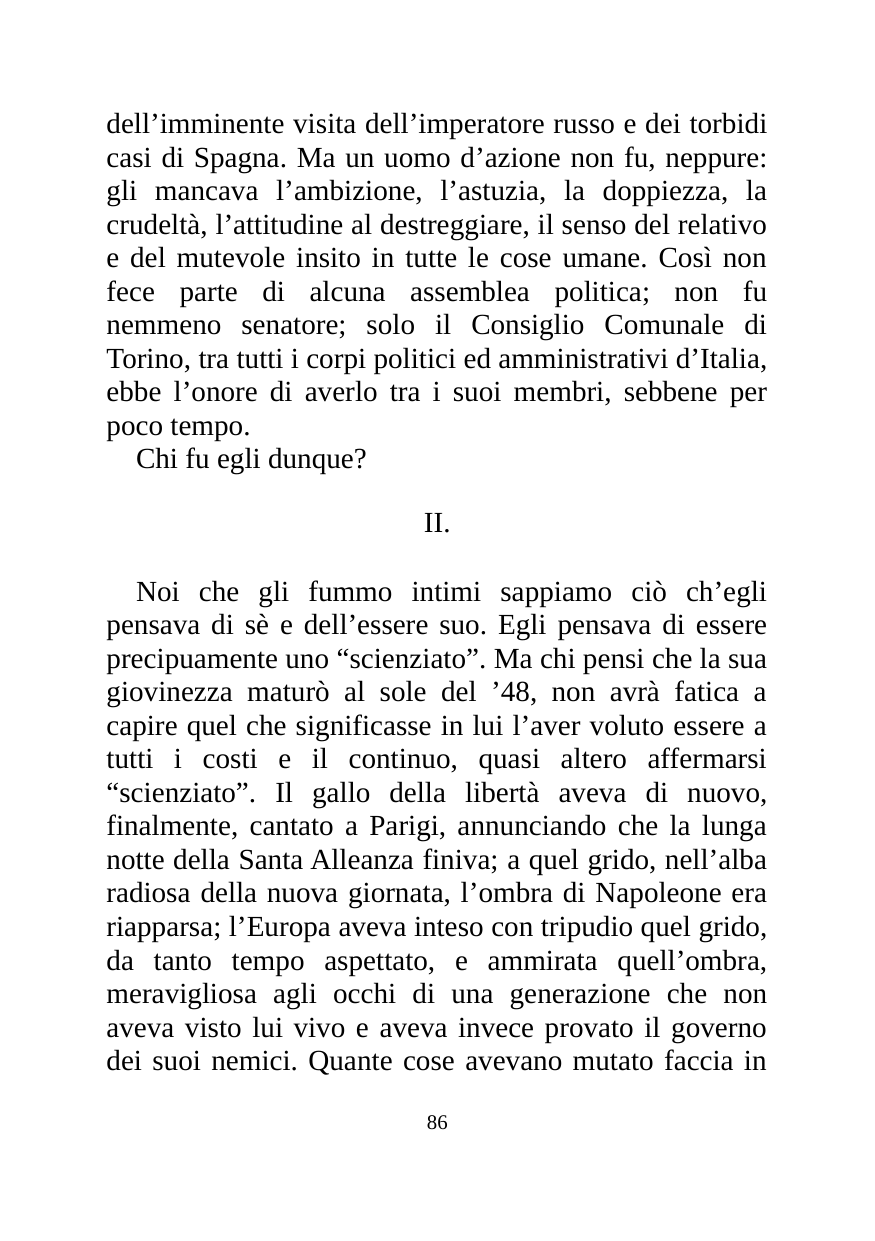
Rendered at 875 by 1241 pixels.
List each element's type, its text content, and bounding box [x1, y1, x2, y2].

subtitle II. [106, 505, 768, 538]
text dell’imminente visita dell’imperatore russo e dei torbidi casi di Spagna. Ma un uomo d’azione non fu, neppure: gli mancava l’ambizione, l’astuzia, la doppiezza, la crudeltà, l’attitudine al destreggiare, il senso del relativo e del mutevole insito in tutte le cose umane. Così non fece parte di alcuna assemblea politica; non fu nemmeno senatore; solo il Consiglio Comunale di Torino, tra tutti i corpi politici ed amministrativi d’Italia, ebbe l’onore di averlo tra i suoi membri, sebbene per poco tempo. [106, 106, 768, 442]
text Noi che gli fummo intimi sappiamo ciò ch’egli pensava di sè e dell’essere suo. Egli pensava di essere precipuamente uno “scienziato”. Ma chi pensi che la sua giovinezza maturò al sole del ’48, non avrà fatica a capire quel che significasse in lui l’aver voluto essere a tutti i costi e il continuo, quasi altero affermarsi “scienziato”. Il gallo della libertà aveva di nuovo, finalmente, cantato a Parigi, annunciando che la lunga notte della Santa Alleanza finiva; a quel grido, nell’alba radiosa della nuova giornata, l’ombra di Napoleone era riapparsa; l’Europa aveva inteso con tripudio quel grido, da tanto tempo aspettato, e ammirata quell’ombra, meravigliosa agli occhi di una generazione che non aveva visto lui vivo e aveva invece provato il governo dei suoi nemici. Quante cose avevano mutato faccia in [106, 574, 768, 1077]
text Chi fu egli dunque? [106, 442, 768, 475]
